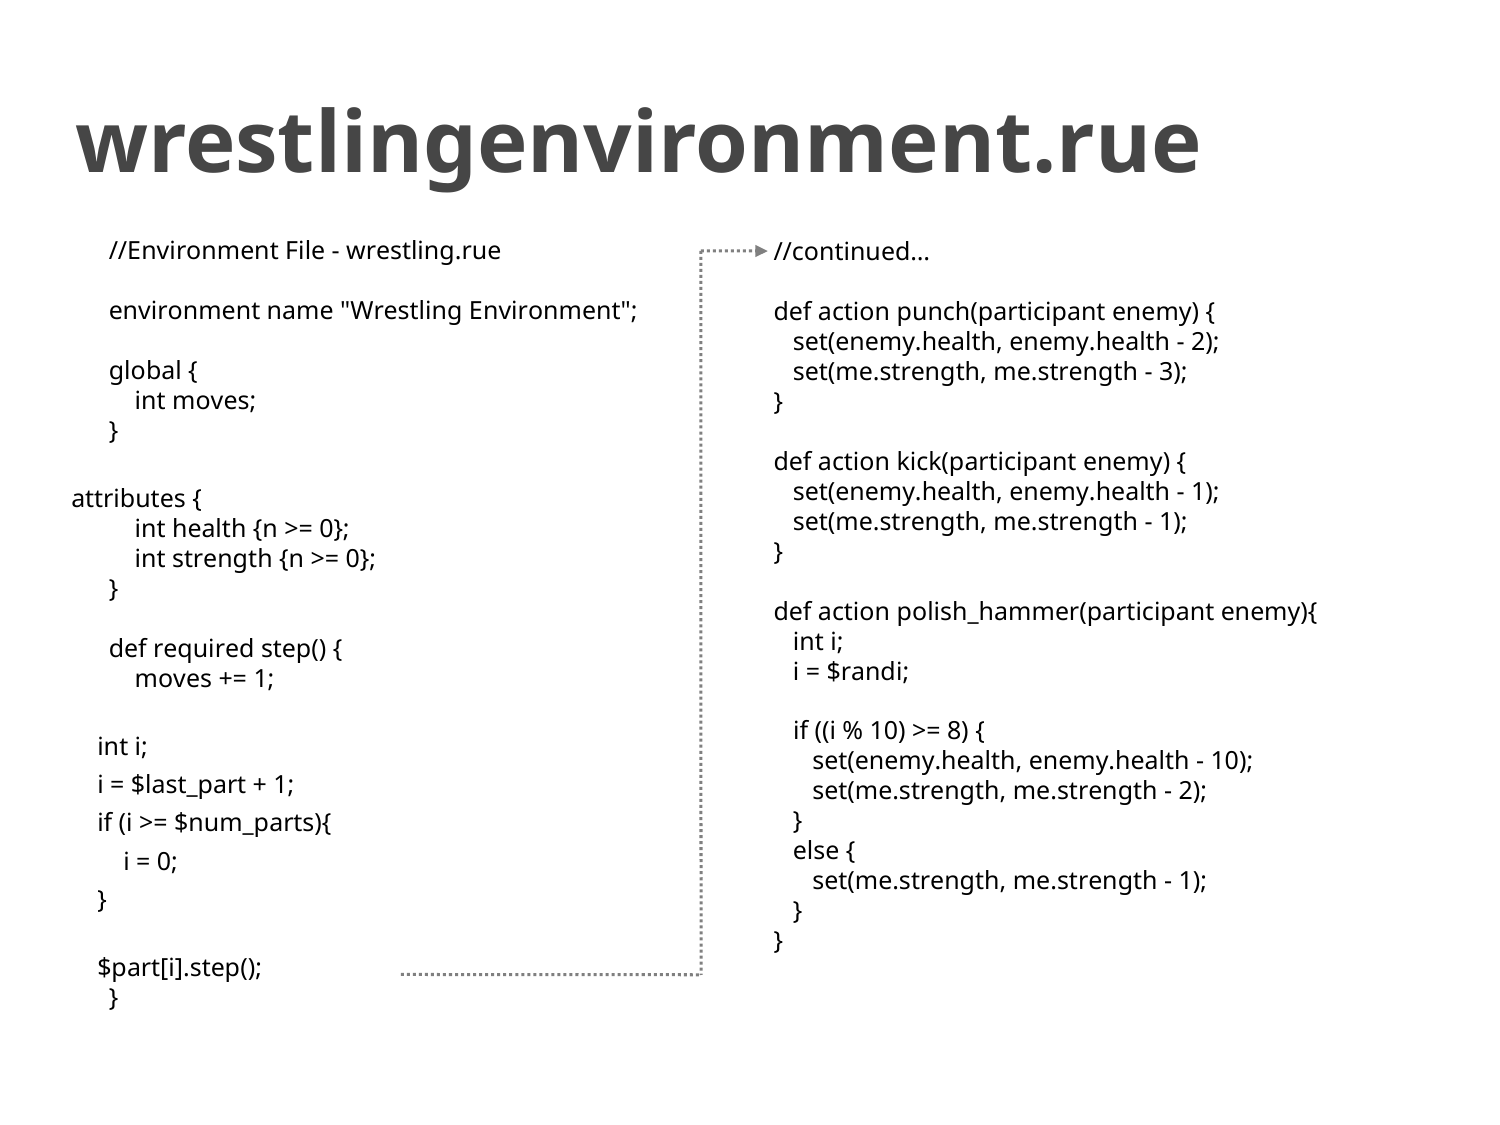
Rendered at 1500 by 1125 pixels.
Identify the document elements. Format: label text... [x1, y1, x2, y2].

title wrestlingenvironment.rue [75, 52, 1426, 226]
text_box //continued… def action punch(participant enemy) { set(enemy.health, enemy.health - 2); set(me.strength, me.strength - 3); } def action kick(participant enemy) { set(enemy.health, enemy.health - 1); set(me.strength, me.strength - 1); } def action polish_hammer(participant enemy){ int i; i = $randi; if ((i % 10) >= 8) { set(enemy.health, enemy.health - 10); set(me.strength, me.strength - 2); } else { set(me.strength, me.strength - 1); } } [758, 228, 1434, 993]
text_box //Environment File - wrestling.rue environment name "Wrestling Environment"; global { int moves; } attributes { int health {n >= 0}; int strength {n >= 0}; } def required step() { moves += 1; int i; i = $last_part + 1; if (i >= $num_parts){ i = 0; } $part[i].step(); } [0, 204, 712, 1125]
